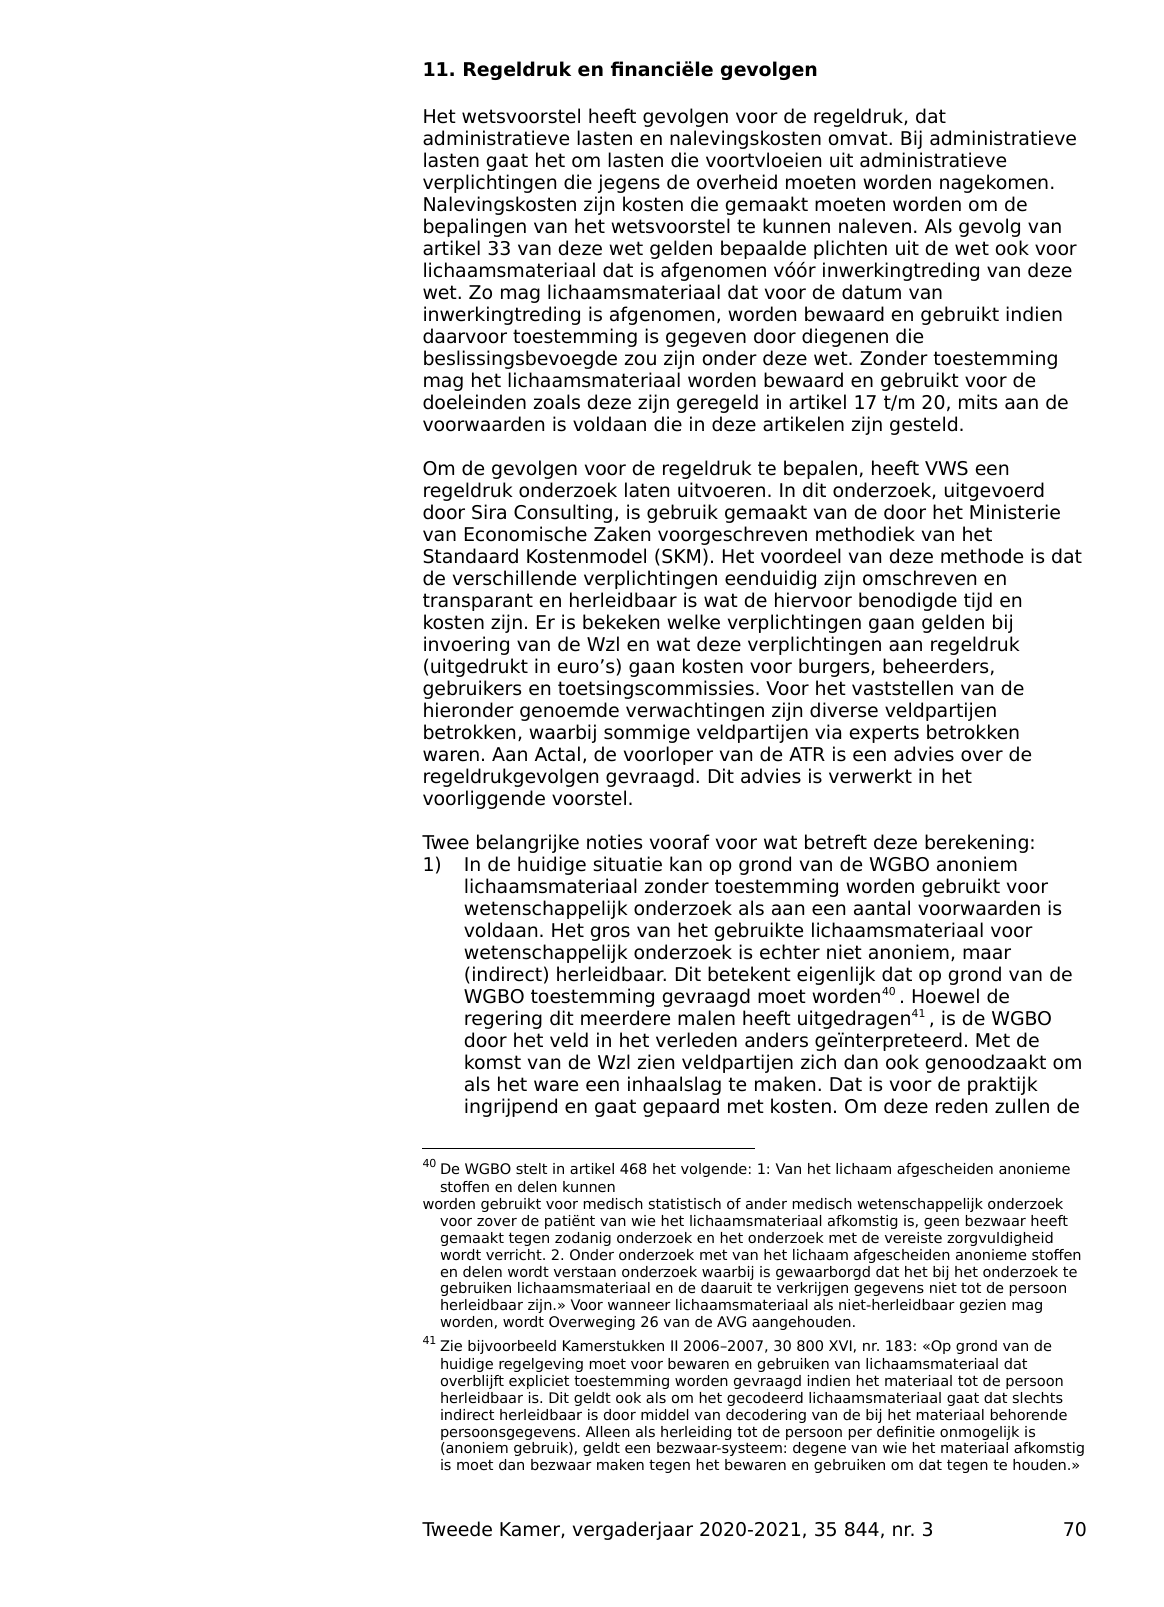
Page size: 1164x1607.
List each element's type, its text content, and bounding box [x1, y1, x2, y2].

text Twee belangrijke noties vooraf voor wat betreft deze berekening: [422, 832, 1087, 854]
text De WGBO stelt in artikel 468 het volgende: 1: Van het lichaam afgescheiden anonieme stoffen en delen kunnen [422, 1157, 1087, 1196]
text Om de gevolgen voor de regeldruk te bepalen, heeft VWS een regeldruk onderzoek laten uitvoeren. In dit onderzoek, uitgevoerd door Sira Consulting, is gebruik gemaakt van de door het Ministerie van Economische Zaken voorgeschreven methodiek van het Standaard Kostenmodel (SKM). Het voordeel van deze methode is dat de verschillende verplichtingen eenduidig zijn omschreven en transparant en herleidbaar is wat de hiervoor benodigde tijd en kosten zijn. Er is bekeken welke verplichtingen gaan gelden bij invoering van de Wzl en wat deze verplichtingen aan regeldruk (uitgedrukt in euro’s) gaan kosten voor burgers, beheerders, gebruikers en toetsingscommissies. Voor het vaststellen van de hieronder genoemde verwachtingen zijn diverse veldpartijen betrokken, waarbij sommige veldpartijen via experts betrokken waren. Aan Actal, de voorloper van de ATR is een advies over de regeldrukgevolgen gevraagd. Dit advies is verwerkt in het voorliggende voorstel. [422, 458, 1087, 809]
text worden gebruikt voor medisch statistisch of ander medisch wetenschappelijk onderzoek voor zover de patiënt van wie het lichaamsmateriaal afkomstig is, geen bezwaar heeft gemaakt tegen zodanig onderzoek en het onderzoek met de vereiste zorgvuldigheid wordt verricht. 2. Onder onderzoek met van het lichaam afgescheiden anonieme stoffen en delen wordt verstaan onderzoek waarbij is gewaarborgd dat het bij het onderzoek te gebruiken lichaamsmateriaal en de daaruit te verkrijgen gegevens niet tot de persoon herleidbaar zijn.» Voor wanneer lichaamsmateriaal als niet-herleidbaar gezien mag worden, wordt Overweging 26 van de AVG aangehouden. [422, 1196, 1087, 1331]
subtitle 11. Regeldruk en financiële gevolgen [422, 59, 1087, 81]
text 1) In de huidige situatie kan op grond van de WGBO anoniem lichaamsmateriaal zonder toestemming worden gebruikt voor wetenschappelijk onderzoek als aan een aantal voorwaarden is voldaan. Het gros van het gebruikte lichaamsmateriaal voor wetenschappelijk onderzoek is echter niet anoniem, maar (indirect) herleidbaar. Dit betekent eigenlijk dat op grond van de WGBO toestemming gevraagd moet worden. Hoewel de regering dit meerdere malen heeft uitgedragen, is de WGBO door het veld in het verleden anders geïnterpreteerd. Met de komst van de Wzl zien veldpartijen zich dan ook genoodzaakt om als het ware een inhaalslag te maken. Dat is voor de praktijk ingrijpend en gaat gepaard met kosten. Om deze reden zullen de [422, 854, 1087, 1117]
text Het wetsvoorstel heeft gevolgen voor de regeldruk, dat administratieve lasten en nalevingskosten omvat. Bij administratieve lasten gaat het om lasten die voortvloeien uit administratieve verplichtingen die jegens de overheid moeten worden nagekomen. Nalevingskosten zijn kosten die gemaakt moeten worden om de bepalingen van het wetsvoorstel te kunnen naleven. Als gevolg van artikel 33 van deze wet gelden bepaalde plichten uit de wet ook voor lichaamsmateriaal dat is afgenomen vóór inwerkingtreding van deze wet. Zo mag lichaamsmateriaal dat voor de datum van inwerkingtreding is afgenomen, worden bewaard en gebruikt indien daarvoor toestemming is gegeven door diegenen die beslissingsbevoegde zou zijn onder deze wet. Zonder toestemming mag het lichaamsmateriaal worden bewaard en gebruikt voor de doeleinden zoals deze zijn geregeld in artikel 17 t/m 20, mits aan de voorwaarden is voldaan die in deze artikelen zijn gesteld. [422, 106, 1087, 436]
text Zie bijvoorbeeld Kamerstukken II 2006–2007, 30 800 XVI, nr. 183: «Op grond van de huidige regelgeving moet voor bewaren en gebruiken van lichaamsmateriaal dat overblijft expliciet toestemming worden gevraagd indien het materiaal tot de persoon herleidbaar is. Dit geldt ook als om het gecodeerd lichaamsmateriaal gaat dat slechts indirect herleidbaar is door middel van decodering van de bij het materiaal behorende persoonsgegevens. Alleen als herleiding tot de persoon per definitie onmogelijk is (anoniem gebruik), geldt een bezwaar-systeem: degene van wie het materiaal afkomstig is moet dan bezwaar maken tegen het bewaren en gebruiken om dat tegen te houden.» [422, 1334, 1087, 1474]
